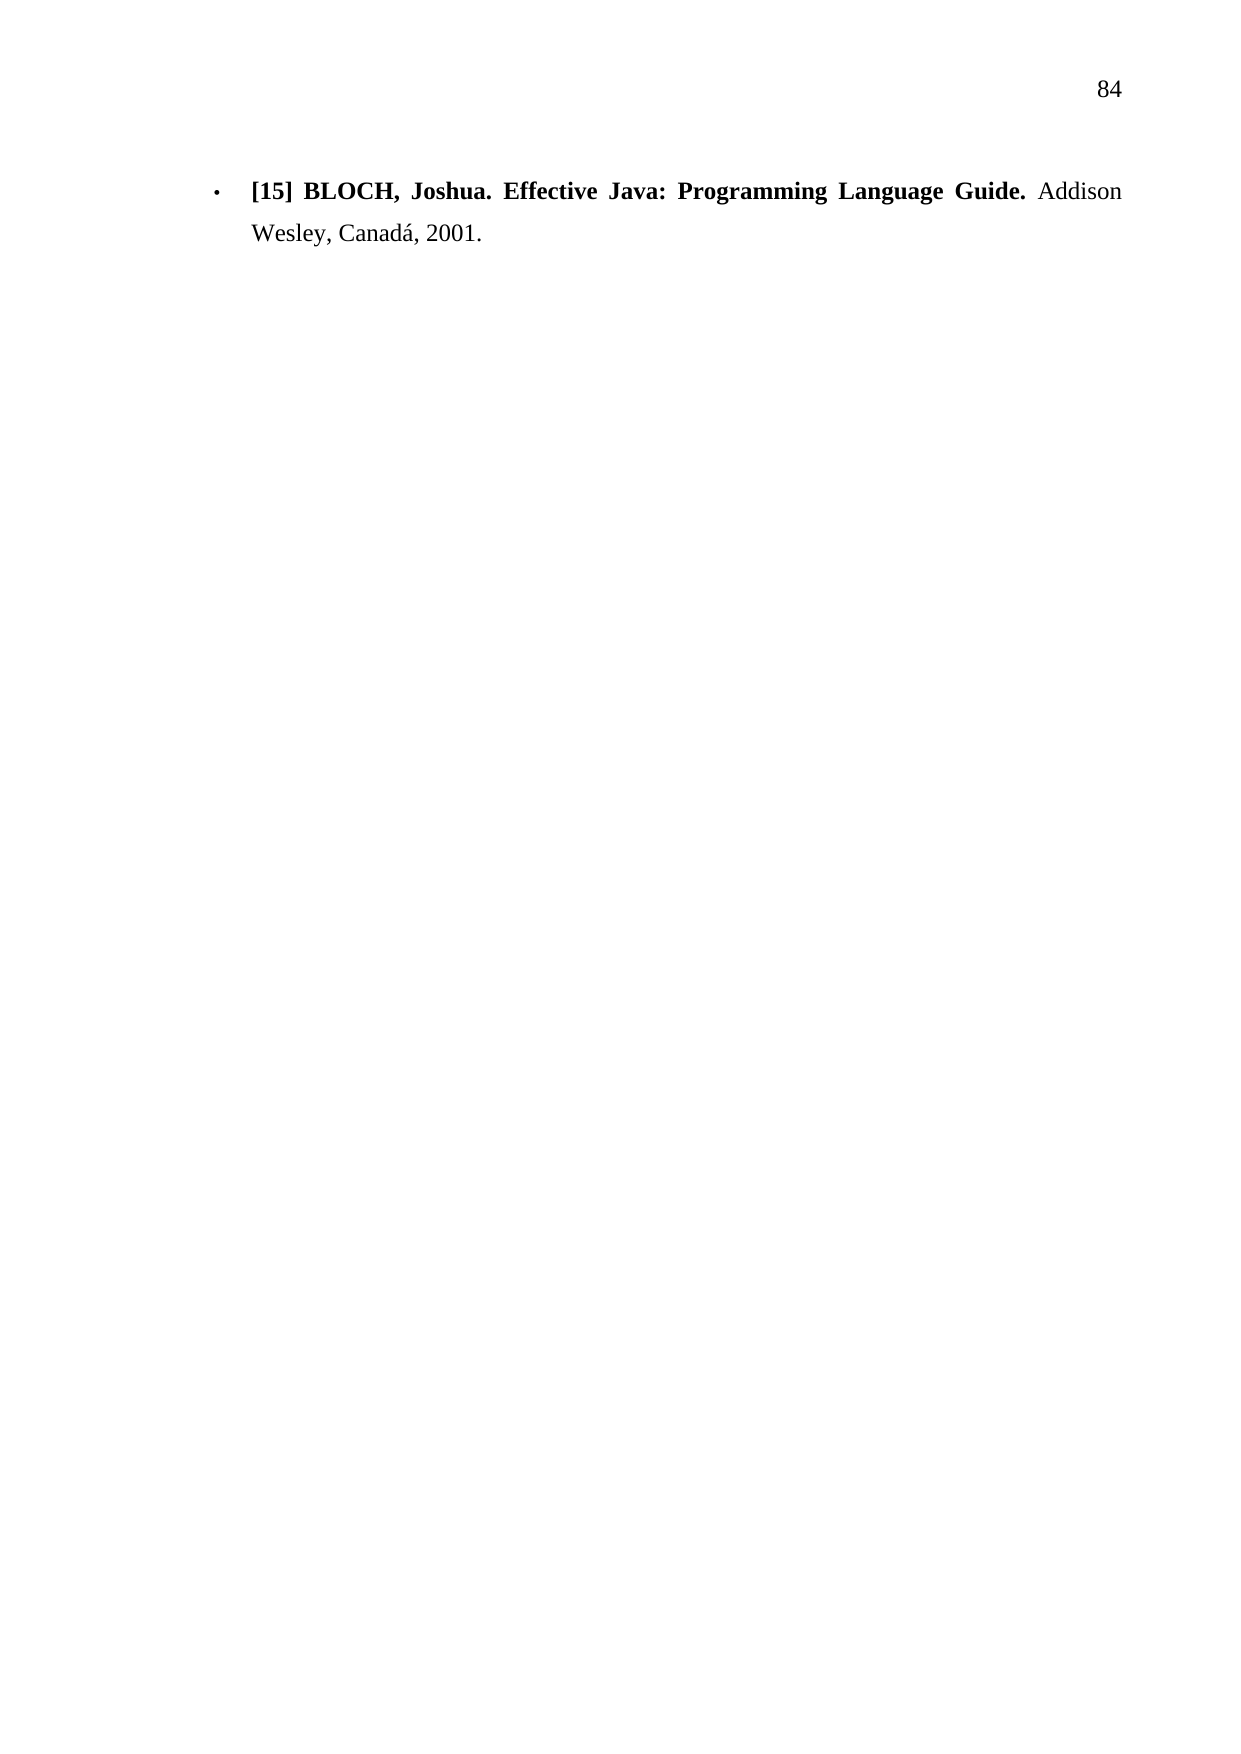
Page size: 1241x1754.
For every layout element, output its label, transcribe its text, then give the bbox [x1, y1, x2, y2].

list [15] BLOCH, Joshua. Effective Java: Programming Language Guide. Addison Wesley, Canadá, 2001. [213, 177, 1122, 246]
